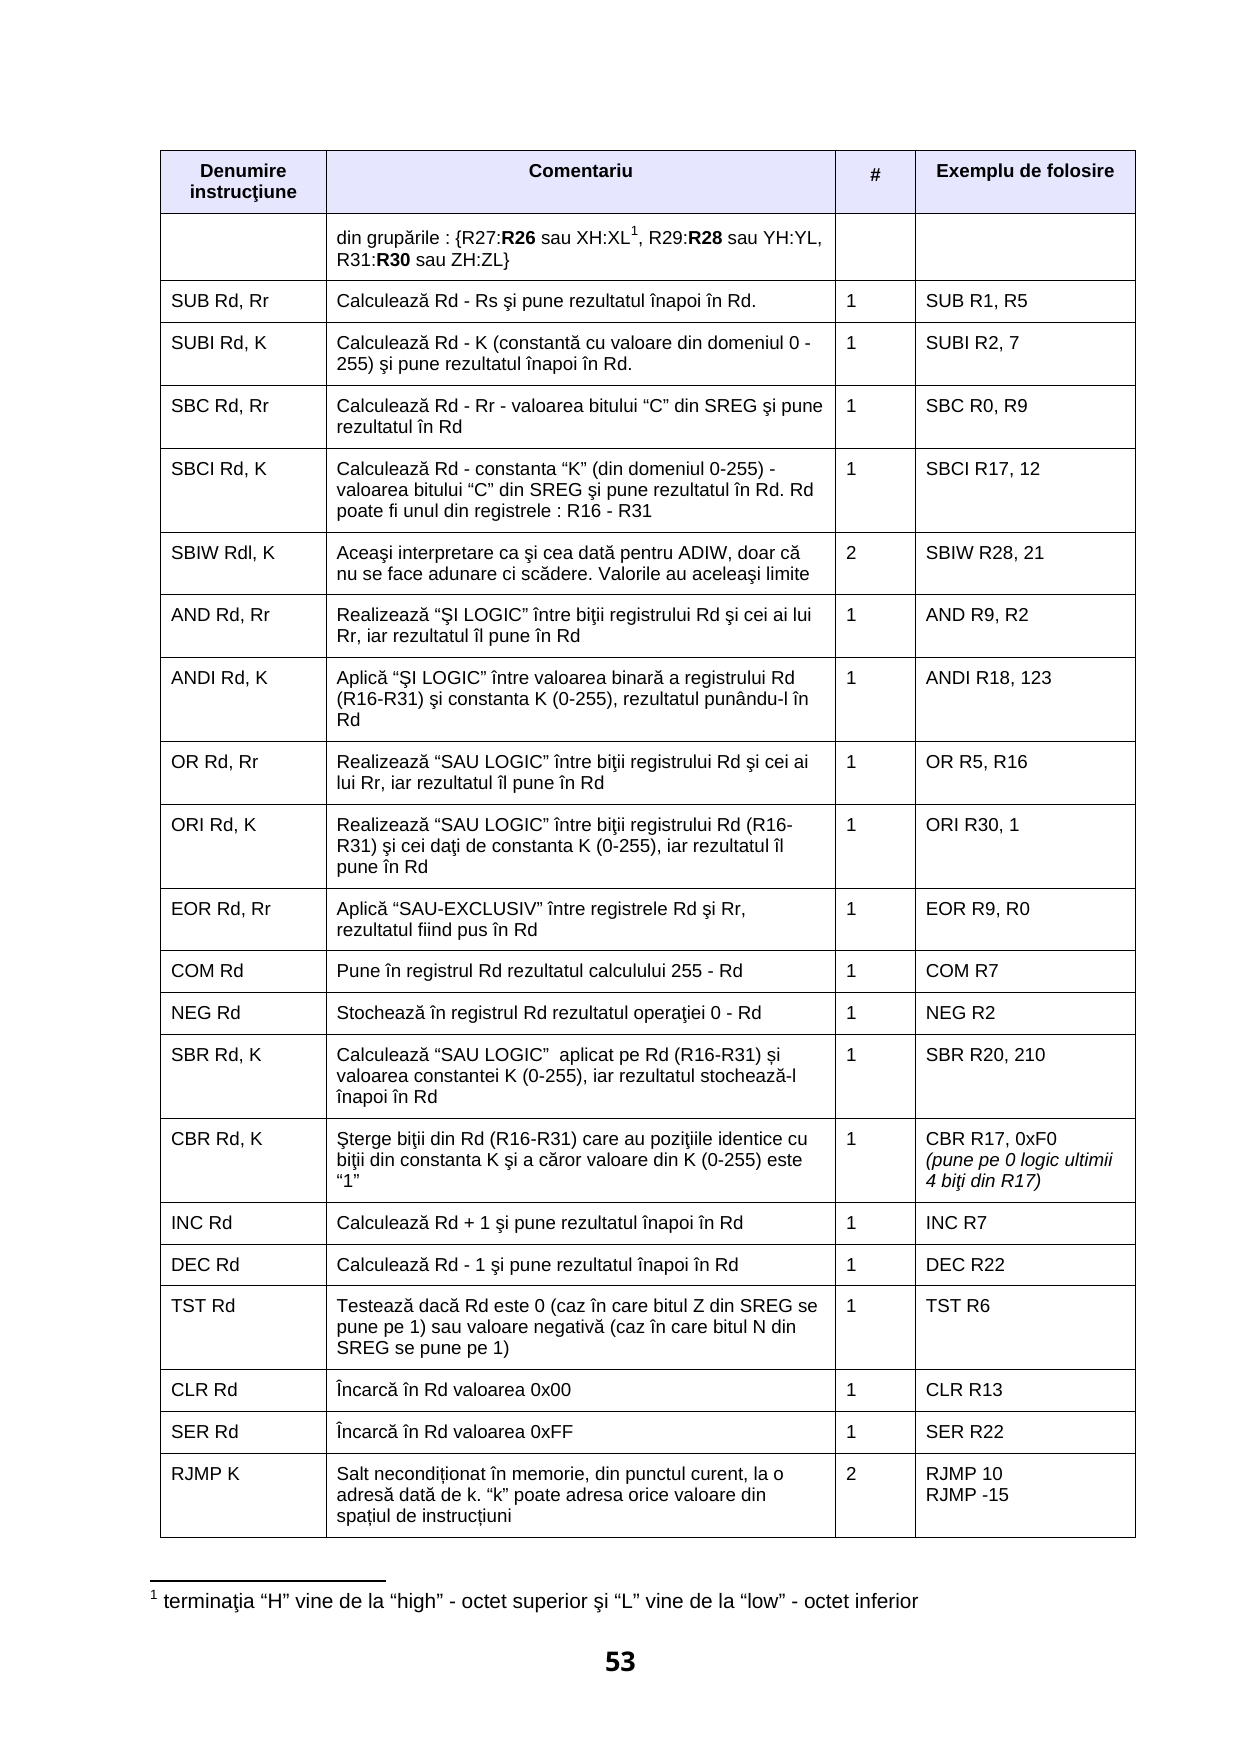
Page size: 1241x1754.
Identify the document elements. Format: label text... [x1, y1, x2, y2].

table_cell Şterge biţii din Rd (R16-R31) care au poziţiile identice cu biţii din constanta K şi a căror valoare din K (0-255) este “1” [327, 1119, 835, 1202]
table_cell 2 [836, 1454, 915, 1537]
table_cell RJMP 10 RJMP -15 [916, 1454, 1135, 1537]
table_cell CBR Rd, K [161, 1119, 326, 1202]
table_cell SBCI Rd, K [161, 449, 326, 532]
table_cell SBR R20, 210 [916, 1035, 1135, 1118]
table_cell Calculează “SAU LOGIC” aplicat pe Rd (R16-R31) și valoarea constantei K (0-255), iar rezultatul stochează-l înapoi în Rd [327, 1035, 835, 1118]
table_header Comentariu [327, 151, 835, 213]
table_header # [836, 151, 915, 213]
table_header Exemplu de folosire [916, 151, 1135, 213]
table_cell Pune în registrul Rd rezultatul calculului 255 - Rd [327, 951, 835, 992]
table_cell DEC R22 [916, 1245, 1135, 1285]
table_cell SBIW Rdl, K [161, 533, 326, 594]
table_cell Aceaşi interpretare ca şi cea dată pentru ADIW, doar că nu se face adunare ci scădere. Valorile au aceleaşi limite [327, 533, 835, 594]
table_cell 1 [836, 742, 915, 804]
table_cell AND R9, R2 [916, 595, 1135, 657]
table_cell [161, 214, 326, 280]
table_cell Testează dacă Rd este 0 (caz în care bitul Z din SREG se pune pe 1) sau valoare negativă (caz în care bitul N din SREG se pune pe 1) [327, 1286, 835, 1369]
table_cell SBCI R17, 12 [916, 449, 1135, 532]
table_cell TST Rd [161, 1286, 326, 1369]
table_cell Realizează “SAU LOGIC” între biţii registrului Rd (R16-R31) şi cei daţi de constanta K (0-255), iar rezultatul îl pune în Rd [327, 805, 835, 887]
table_cell Încarcă în Rd valoarea 0xFF [327, 1412, 835, 1453]
table_cell 2 [836, 533, 915, 594]
table_cell SUBI Rd, K [161, 323, 326, 385]
table_cell 1 [836, 805, 915, 887]
table_cell Aplică “SAU-EXCLUSIV” între registrele Rd şi Rr, rezultatul fiind pus în Rd [327, 889, 835, 950]
table_cell 1 [836, 1412, 915, 1453]
table_cell NEG Rd [161, 993, 326, 1034]
table_cell DEC Rd [161, 1245, 326, 1285]
table_cell Stochează în registrul Rd rezultatul operaţiei 0 - Rd [327, 993, 835, 1034]
table_header Denumire instrucţiune [161, 151, 326, 213]
table_cell Calculează Rd - Rr - valoarea bitului “C” din SREG şi pune rezultatul în Rd [327, 386, 835, 448]
table_cell SBIW R28, 21 [916, 533, 1135, 594]
table_cell 1 [836, 595, 915, 657]
table_cell SUB Rd, Rr [161, 281, 326, 322]
table_cell CBR R17, 0xF0 (pune pe 0 logic ultimii 4 biţi din R17) [916, 1119, 1135, 1202]
table_cell 1 [836, 1203, 915, 1243]
table_cell SBR Rd, K [161, 1035, 326, 1118]
table_cell Încarcă în Rd valoarea 0x00 [327, 1370, 835, 1411]
table_cell 1 [836, 658, 915, 741]
table_cell 1 [836, 281, 915, 322]
table_cell OR Rd, Rr [161, 742, 326, 804]
table_cell Salt necondiționat în memorie, din punctul curent, la o adresă dată de k. “k” poate adresa orice valoare din spațiul de instrucțiuni [327, 1454, 835, 1537]
table_cell 1 [836, 323, 915, 385]
table_cell SUBI R2, 7 [916, 323, 1135, 385]
table_cell INC R7 [916, 1203, 1135, 1243]
table_cell 1 [836, 951, 915, 992]
table_cell SER Rd [161, 1412, 326, 1453]
table_cell 1 [836, 1119, 915, 1202]
table_cell Calculează Rd + 1 şi pune rezultatul înapoi în Rd [327, 1203, 835, 1243]
table_cell EOR R9, R0 [916, 889, 1135, 950]
table_cell SBC R0, R9 [916, 386, 1135, 448]
table_cell EOR Rd, Rr [161, 889, 326, 950]
table_cell CLR R13 [916, 1370, 1135, 1411]
table_cell 1 [836, 1035, 915, 1118]
table_cell ANDI Rd, K [161, 658, 326, 741]
table_cell din grupările : {R27:R26 sau XH:XL, R29:R28 sau YH:YL, R31:R30 sau ZH:ZL} [327, 214, 835, 280]
table_cell NEG R2 [916, 993, 1135, 1034]
table_cell SUB R1, R5 [916, 281, 1135, 322]
table_cell [836, 214, 915, 280]
table_cell AND Rd, Rr [161, 595, 326, 657]
table_cell ORI Rd, K [161, 805, 326, 887]
table_cell 1 [836, 1370, 915, 1411]
table_cell Realizează “ŞI LOGIC” între biţii registrului Rd şi cei ai lui Rr, iar rezultatul îl pune în Rd [327, 595, 835, 657]
table_cell TST R6 [916, 1286, 1135, 1369]
table_cell SER R22 [916, 1412, 1135, 1453]
table_cell Calculează Rd - K (constantă cu valoare din domeniul 0 - 255) şi pune rezultatul înapoi în Rd. [327, 323, 835, 385]
table_cell [916, 214, 1135, 280]
table_cell SBC Rd, Rr [161, 386, 326, 448]
table_cell 1 [836, 1245, 915, 1285]
table_cell COM R7 [916, 951, 1135, 992]
table_cell Calculează Rd - 1 şi pune rezultatul înapoi în Rd [327, 1245, 835, 1285]
table_cell Calculează Rd - constanta “K” (din domeniul 0-255) - valoarea bitului “C” din SREG şi pune rezultatul în Rd. Rd poate fi unul din registrele : R16 - R31 [327, 449, 835, 532]
table_cell CLR Rd [161, 1370, 326, 1411]
table_cell Realizează “SAU LOGIC” între biţii registrului Rd şi cei ai lui Rr, iar rezultatul îl pune în Rd [327, 742, 835, 804]
table_cell 1 [836, 386, 915, 448]
table_cell Calculează Rd - Rs şi pune rezultatul înapoi în Rd. [327, 281, 835, 322]
table_cell INC Rd [161, 1203, 326, 1243]
table_cell RJMP K [161, 1454, 326, 1537]
table_cell 1 [836, 449, 915, 532]
table_cell 1 [836, 993, 915, 1034]
table_cell COM Rd [161, 951, 326, 992]
table_cell ORI R30, 1 [916, 805, 1135, 887]
table_cell Aplică “ŞI LOGIC” între valoarea binară a registrului Rd (R16-R31) şi constanta K (0-255), rezultatul punându-l în Rd [327, 658, 835, 741]
table_cell ANDI R18, 123 [916, 658, 1135, 741]
table_cell 1 [836, 1286, 915, 1369]
table_cell 1 [836, 889, 915, 950]
table_cell OR R5, R16 [916, 742, 1135, 804]
